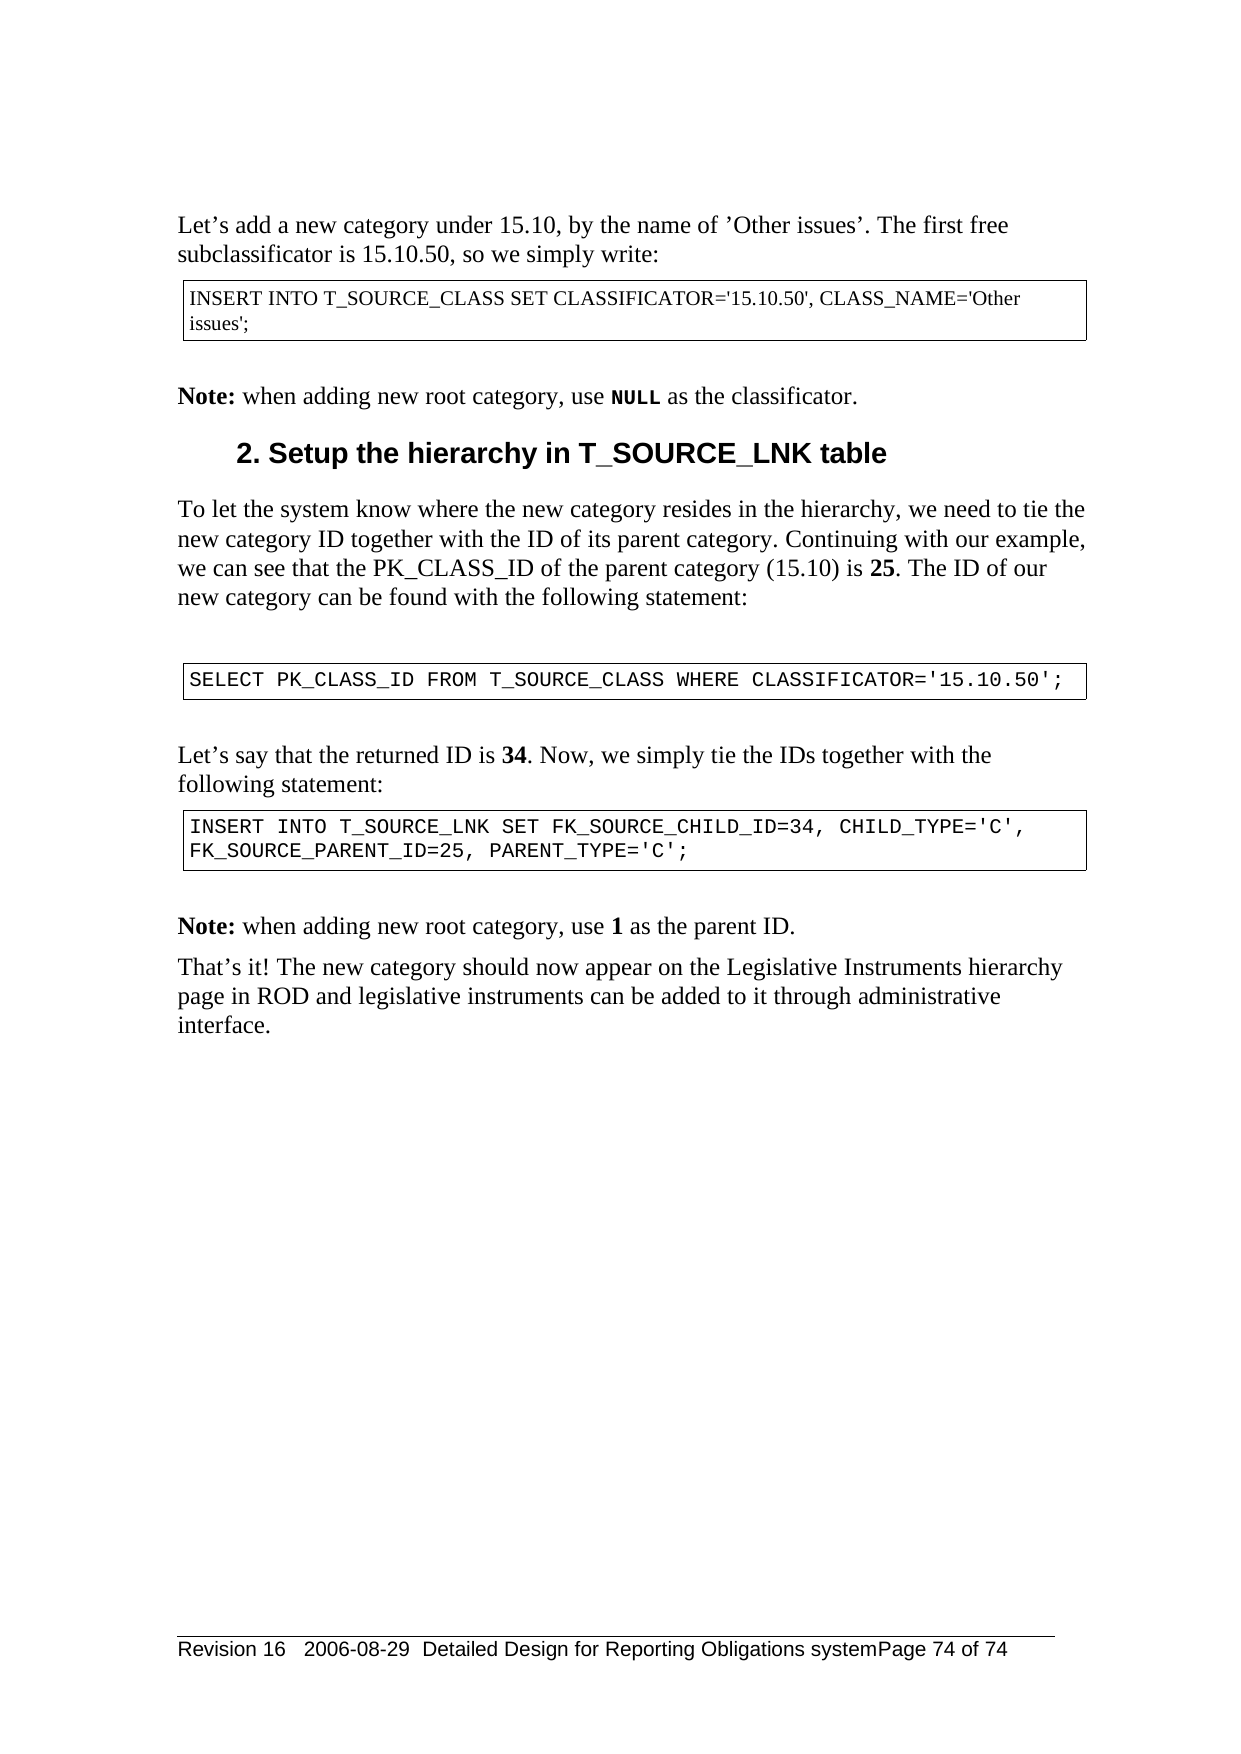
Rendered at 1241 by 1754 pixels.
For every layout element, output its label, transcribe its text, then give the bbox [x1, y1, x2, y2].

text To let the system know where the new category resides in the hierarchy, we need to tie the new category ID together with the ID of its parent category. Continuing with our example, we can see that the PK_CLASS_ID of the parent category (15.10) is 25. The ID of our new category can be found with the following statement: [177, 494, 1092, 611]
text That’s it! The new category should now appear on the Legislative Instruments hierarchy page in ROD and legislative instruments can be added to it through administrative interface. [177, 952, 1092, 1039]
text INSERT INTO T_SOURCE_LNK SET FK_SOURCE_CHILD_ID=34, CHILD_TYPE='C', FK_SOURCE_PARENT_ID=25, PARENT_TYPE='C'; [184, 811, 1086, 870]
text SELECT PK_CLASS_ID FROM T_SOURCE_CLASS WHERE CLASSIFICATOR='15.10.50'; [184, 664, 1086, 699]
text Note: when adding new root category, use NULL as the classificator. [177, 381, 1092, 411]
subtitle 2. Setup the hierarchy in T_SOURCE_LNK table [177, 436, 1092, 469]
text INSERT INTO T_SOURCE_CLASS SET CLASSIFICATOR='15.10.50', CLASS_NAME='Other issues'; [184, 281, 1086, 340]
text Let’s say that the returned ID is 34. Now, we simply tie the IDs together with the following statement: [177, 740, 1092, 798]
text Let’s add a new category under 15.10, by the name of ’Other issues’. The first free subclassificator is 15.10.50, so we simply write: [177, 210, 1092, 268]
text Note: when adding new root category, use 1 as the parent ID. [177, 911, 1092, 940]
